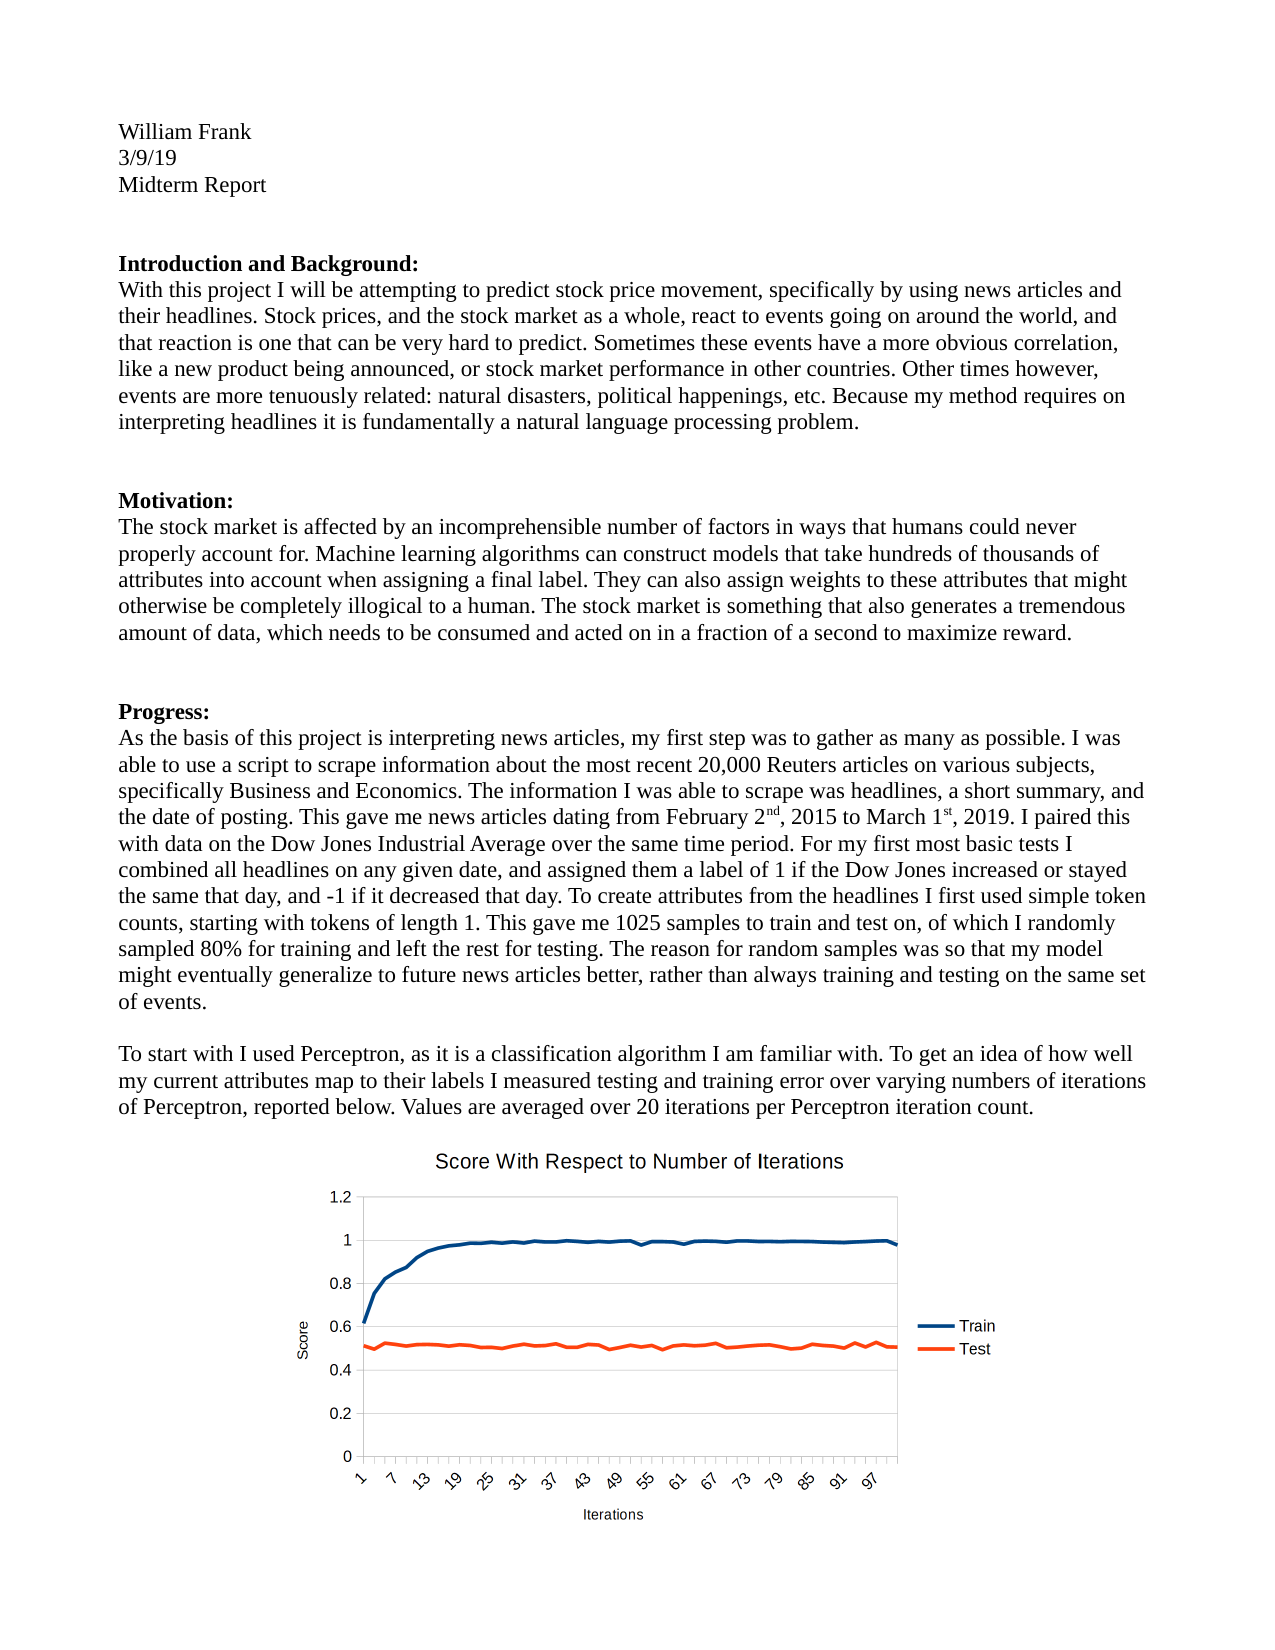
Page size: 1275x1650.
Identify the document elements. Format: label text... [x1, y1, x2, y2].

text Midterm Report [118, 171, 1157, 197]
text Progress: [118, 698, 1157, 724]
text As the basis of this project is interpreting news articles, my first step was to gather as many as possible. I was able to use a script to scrape information about the most recent 20,000 Reuters articles on various subjects, specifically Business and Economics. The information I was able to scrape was headlines, a short summary, and the date of posting. This gave me news articles dating from February 2nd, 2015 to March 1st, 2019. I paired this with data on the Dow Jones Industrial Average over the same time period. For my first most basic tests I combined all headlines on any given date, and assigned them a label of 1 if the Dow Jones increased or stayed the same that day, and -1 if it decreased that day. To create attributes from the headlines I first used simple token counts, starting with tokens of length 1. This gave me 1025 samples to train and test on, of which I randomly sampled 80% for training and left the rest for testing. The reason for random samples was so that my model might eventually generalize to future news articles better, rather than always training and testing on the same set of events. [118, 724, 1157, 1014]
text 3/9/19 [118, 144, 1157, 171]
text To start with I used Perceptron, as it is a classification algorithm I am familiar with. To get an idea of how well my current attributes map to their labels I measured testing and training error over varying numbers of iterations of Perceptron, reported below. Values are averaged over 20 iterations per Perceptron iteration count. [118, 1041, 1157, 1119]
text The stock market is affected by an incomprehensible number of factors in ways that humans could never properly account for. Machine learning algorithms can construct models that take hundreds of thousands of attributes into account when assigning a final label. They can also assign weights to these attributes that might otherwise be completely illogical to a human. The stock market is something that also generates a tremendous amount of data, which needs to be consumed and acted on in a fraction of a second to maximize reward. [118, 513, 1157, 645]
text Motivation: [118, 487, 1157, 513]
text William Frank [118, 118, 1157, 144]
picture [271, 1131, 1005, 1531]
text Introduction and Background: [118, 250, 1157, 276]
text With this project I will be attempting to predict stock price movement, specifically by using news articles and their headlines. Stock prices, and the stock market as a whole, react to events going on around the world, and that reaction is one that can be very hard to predict. Sometimes these events have a more obvious correlation, like a new product being announced, or stock market performance in other countries. Other times however, events are more tenuously related: natural disasters, political happenings, etc. Because my method requires on interpreting headlines it is fundamentally a natural language processing problem. [118, 276, 1157, 434]
